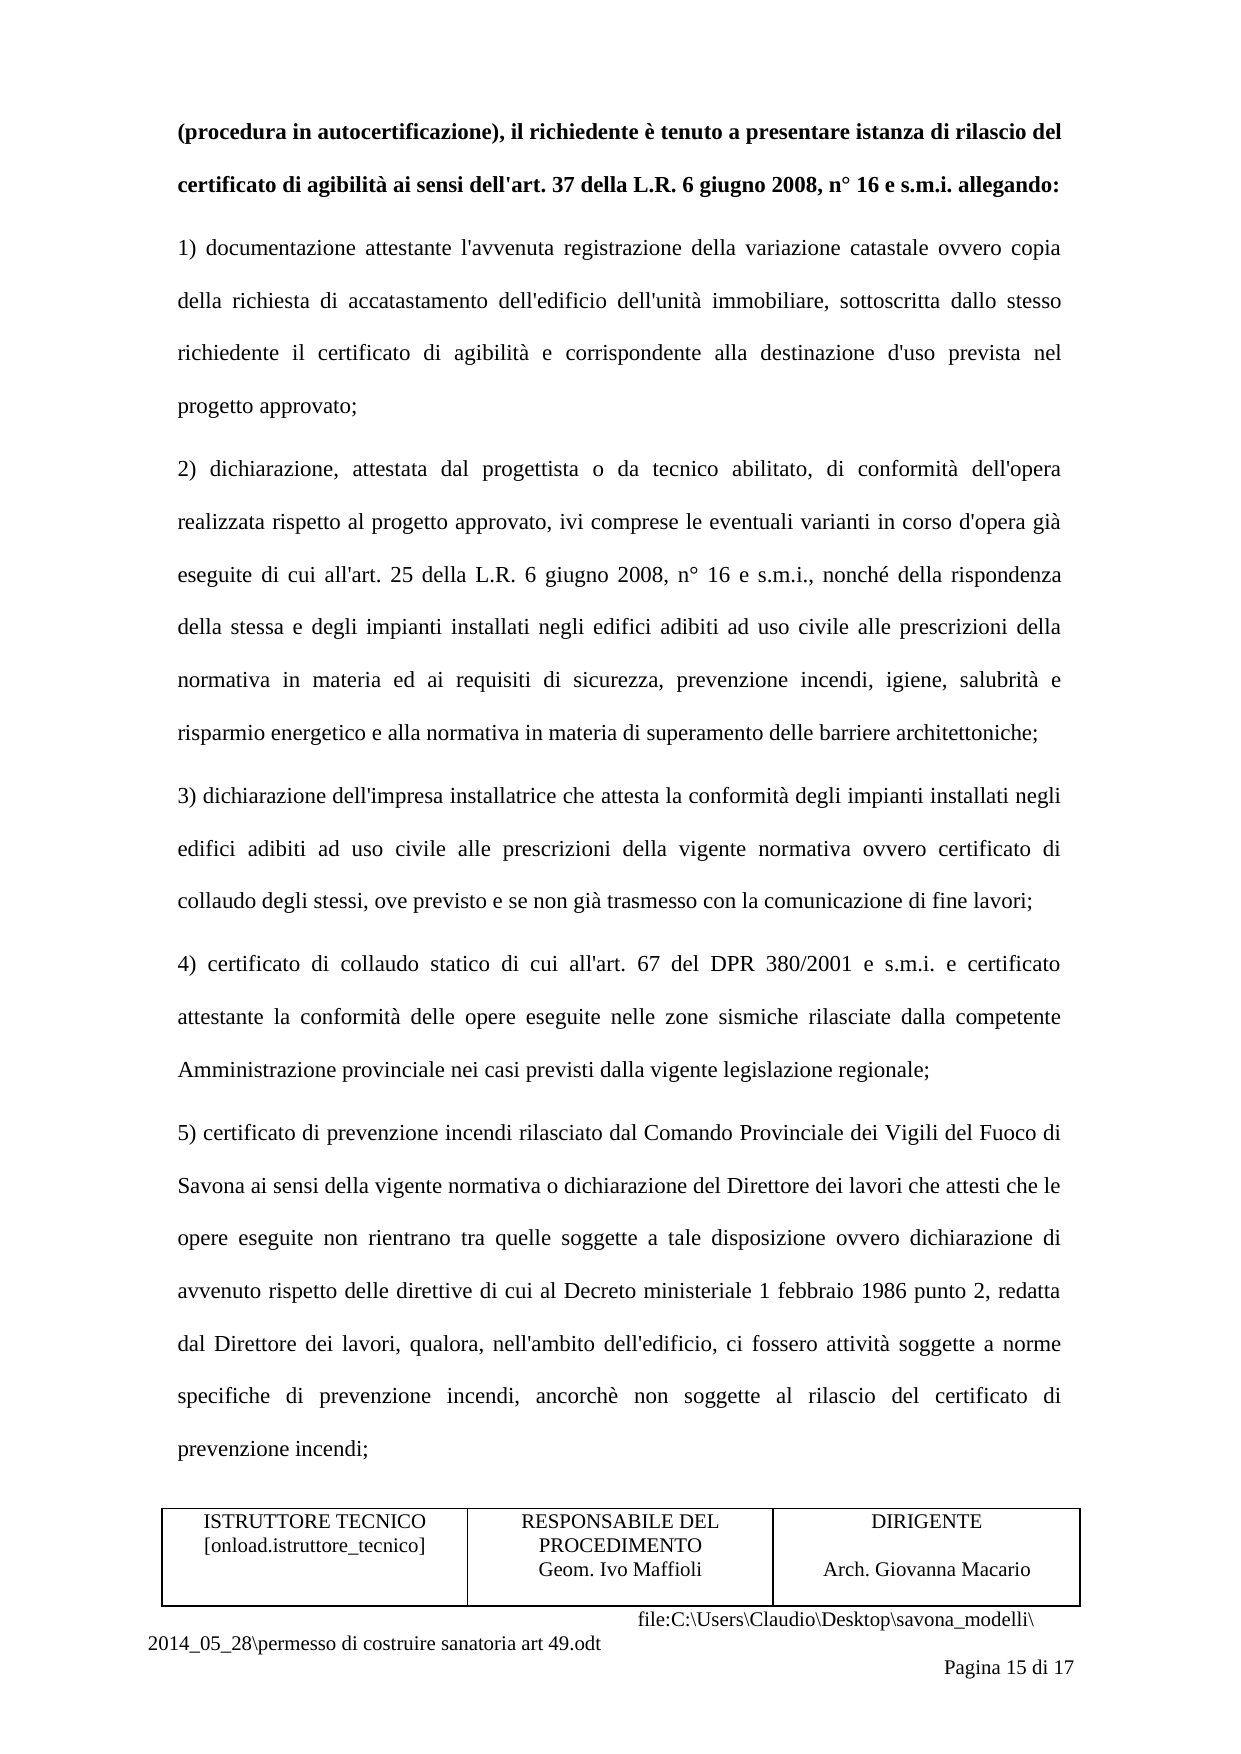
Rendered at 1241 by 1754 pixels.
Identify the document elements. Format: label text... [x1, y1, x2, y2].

text 3) dichiarazione dell'impresa installatrice che attesta la conformità degli impianti installati negli edifici adibiti ad uso civile alle prescrizioni della vigente normativa ovvero certificato di collaudo degli stessi, ove previsto e se non già trasmesso con la comunicazione di fine lavori; [177, 782, 1063, 914]
text 5) certificato di prevenzione incendi rilasciato dal Comando Provinciale dei Vigili del Fuoco di Savona ai sensi della vigente normativa o dichiarazione del Direttore dei lavori che attesti che le opere eseguite non rientrano tra quelle soggette a tale disposizione ovvero dichiarazione di avvenuto rispetto delle direttive di cui al Decreto ministeriale 1 febbraio 1986 punto 2, redatta dal Direttore dei lavori, qualora, nell'ambito dell'edificio, ci fossero attività soggette a norme specifiche di prevenzione incendi, ancorchè non soggette al rilascio del certificato di prevenzione incendi; [177, 1119, 1063, 1462]
text 1) documentazione attestante l'avvenuta registrazione della variazione catastale ovvero copia della richiesta di accatastamento dell'edificio dell'unità immobiliare, sottoscritta dallo stesso richiedente il certificato di agibilità e corrispondente alla destinazione d'uso prevista nel progetto approvato; [177, 234, 1063, 418]
text 2) dichiarazione, attestata dal progettista o da tecnico abilitato, di conformità dell'opera realizzata rispetto al progetto approvato, ivi comprese le eventuali varianti in corso d'opera già eseguite di cui all'art. 25 della L.R. 6 giugno 2008, n° 16 e s.m.i., nonché della rispondenza della stessa e degli impianti installati negli edifici adibiti ad uso civile alle prescrizioni della normativa in materia ed ai requisiti di sicurezza, prevenzione incendi, igiene, salubrità e risparmio energetico e alla normativa in materia di superamento delle barriere architettoniche; [177, 455, 1063, 745]
text (procedura in autocertificazione), il richiedente è tenuto a presentare istanza di rilascio del certificato di agibilità ai sensi dell'art. 37 della L.R. 6 giugno 2008, n° 16 e s.m.i. allegando: [177, 118, 1063, 197]
text 4) certificato di collaudo statico di cui all'art. 67 del DPR 380/2001 e s.m.i. e certificato attestante la conformità delle opere eseguite nelle zone sismiche rilasciate dalla competente Amministrazione provinciale nei casi previsti dalla vigente legislazione regionale; [177, 950, 1063, 1082]
